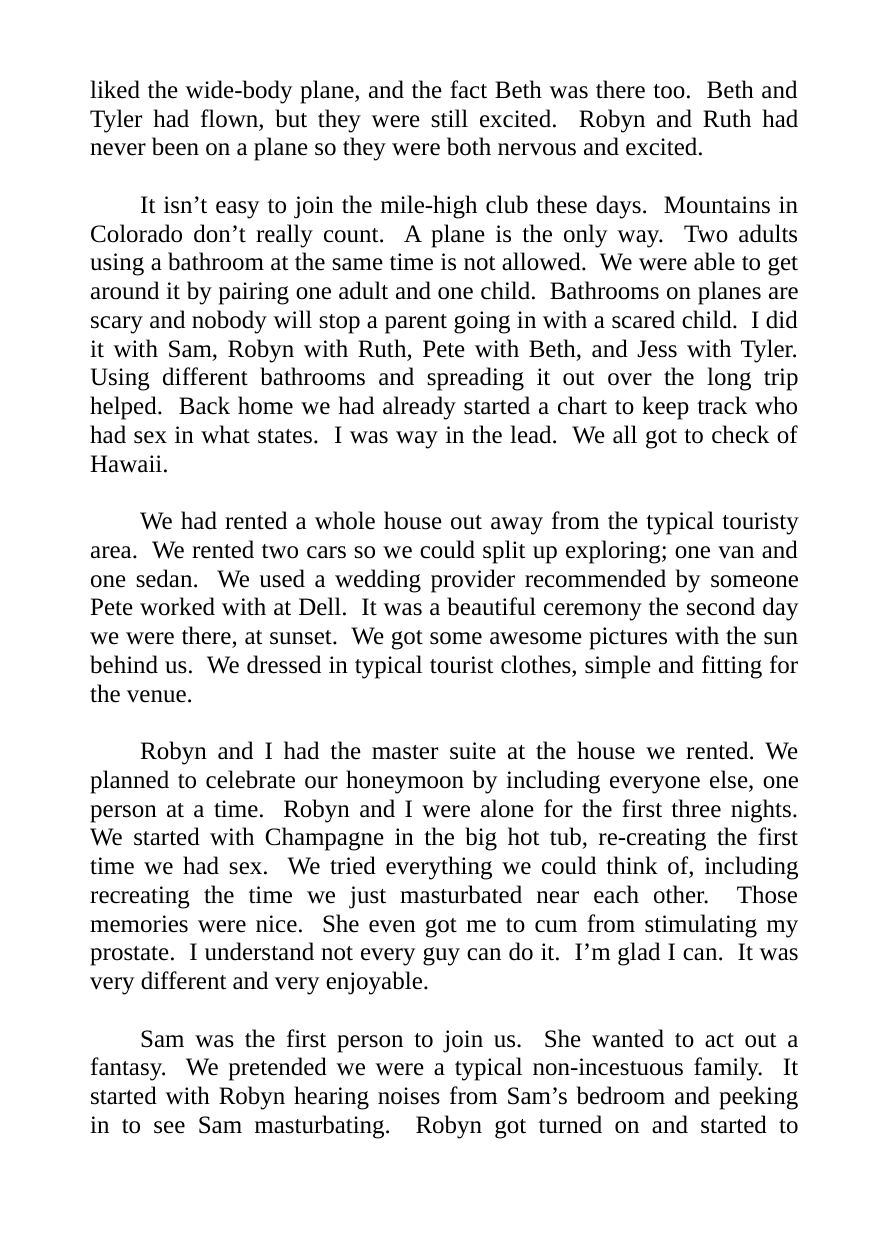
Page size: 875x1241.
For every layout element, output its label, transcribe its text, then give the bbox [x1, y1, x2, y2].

text We had rented a whole house out away from the typical touristy area. We rented two cars so we could split up exploring; one van and one sedan. We used a wedding provider recommended by someone Pete worked with at Dell. It was a beautiful ceremony the second day we were there, at sunset. We got some awesome pictures with the sun behind us. We dressed in typical tourist clothes, simple and fitting for the venue. [90, 506, 799, 707]
text Robyn and I had the master suite at the house we rented. We planned to celebrate our honeymoon by including everyone else, one person at a time. Robyn and I were alone for the first three nights. We started with Champagne in the big hot tub, re-creating the first time we had sex. We tried everything we could think of, including recreating the time we just masturbated near each other. Those memories were nice. She even got me to cum from stimulating my prostate. I understand not every guy can do it. I’m glad I can. It was very different and very enjoyable. [90, 736, 799, 995]
text liked the wide-body plane, and the fact Beth was there too. Beth and Tyler had flown, but they were still excited. Robyn and Ruth had never been on a plane so they were both nervous and excited. [90, 75, 799, 161]
text It isn’t easy to join the mile-high club these days. Mountains in Colorado don’t really count. A plane is the only way. Two adults using a bathroom at the same time is not allowed. We were able to get around it by pairing one adult and one child. Bathrooms on planes are scary and nobody will stop a parent going in with a scared child. I did it with Sam, Robyn with Ruth, Pete with Beth, and Jess with Tyler. Using different bathrooms and spreading it out over the long trip helped. Back home we had already started a chart to keep track who had sex in what states. I was way in the lead. We all got to check of Hawaii. [90, 190, 799, 477]
text Sam was the first person to join us. She wanted to act out a fantasy. We pretended we were a typical non-incestuous family. It started with Robyn hearing noises from Sam’s bedroom and peeking in to see Sam masturbating. Robyn got turned on and started to [90, 1024, 799, 1139]
